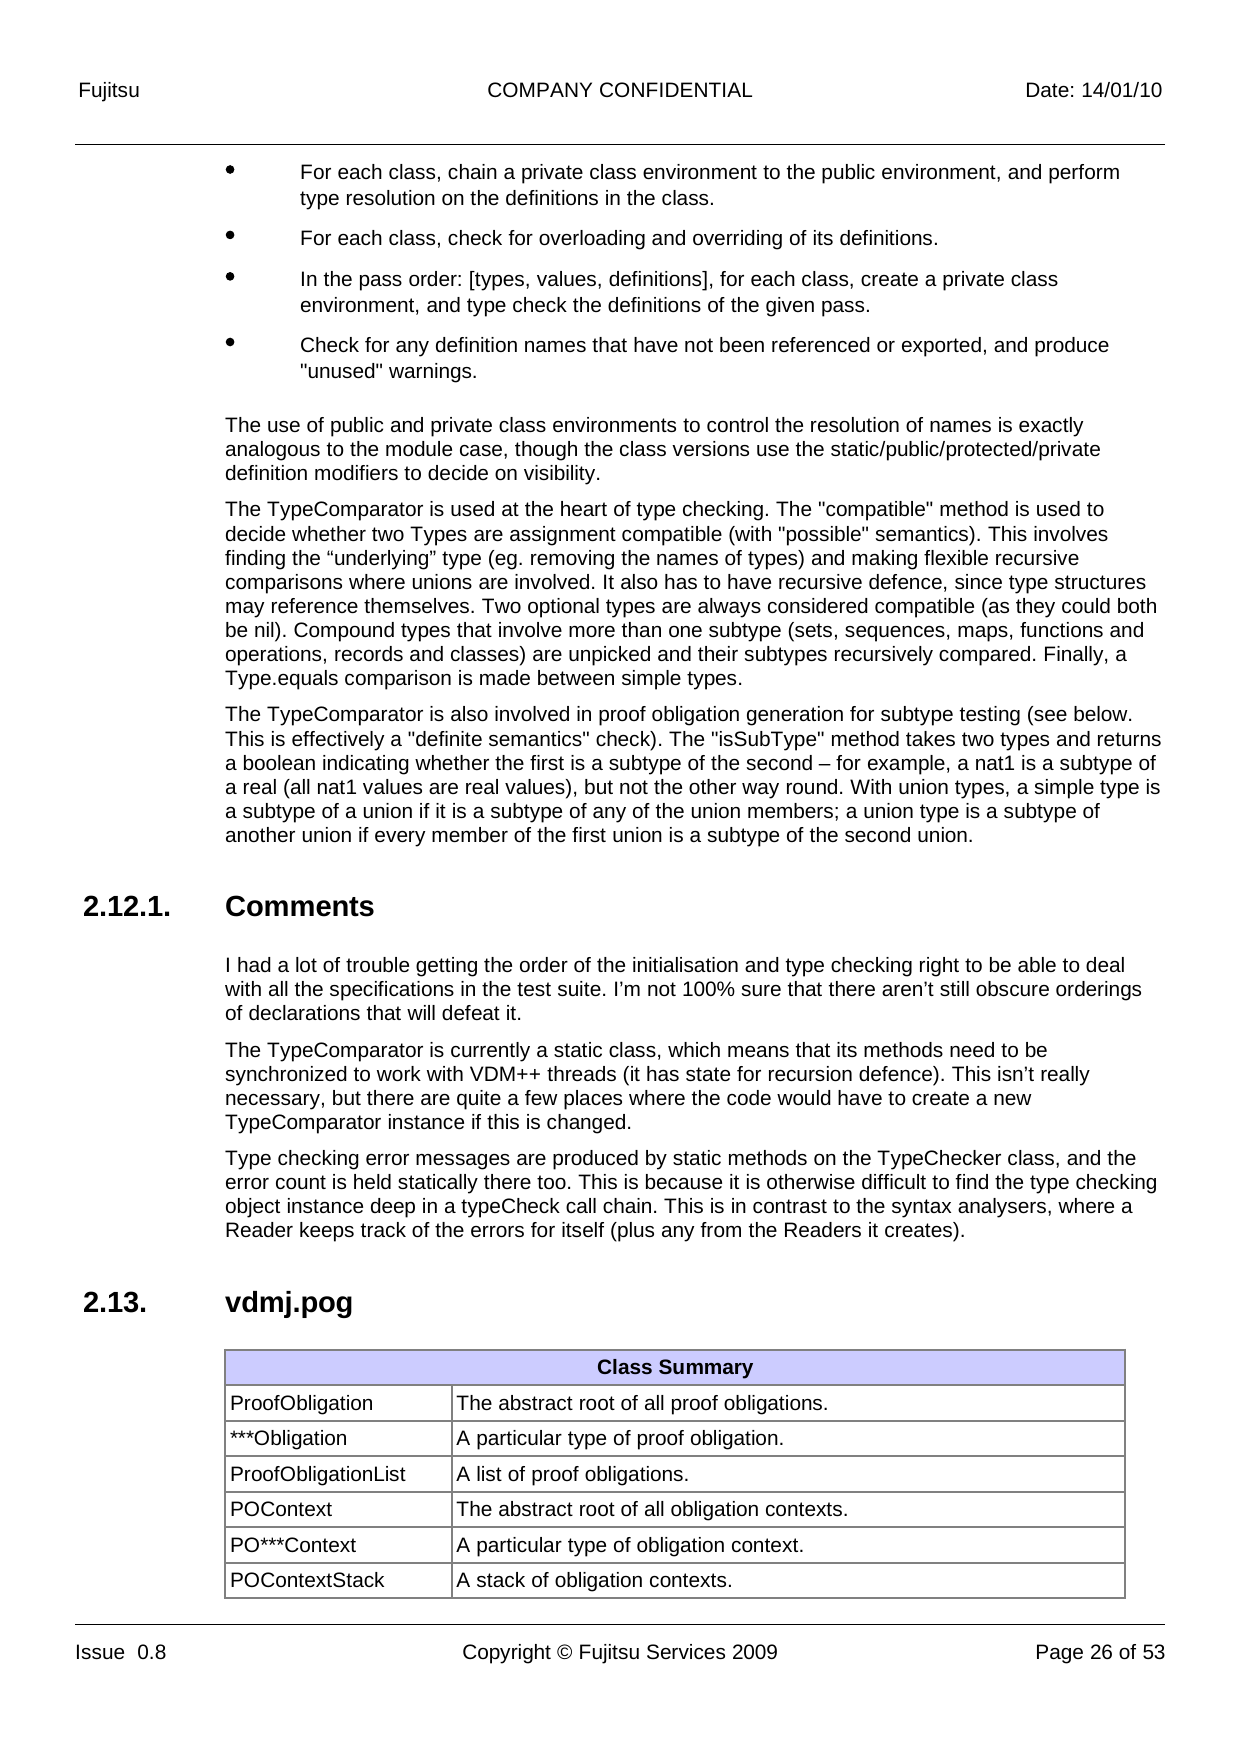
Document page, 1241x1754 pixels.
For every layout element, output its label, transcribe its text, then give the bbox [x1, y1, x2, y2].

text Type checking error messages are produced by static methods on the TypeChecker class, and the error count is held statically there too. This is because it is otherwise difficult to find the type checking object instance deep in a typeCheck call chain. This is in contrast to the syntax analysers, where a Reader keeps track of the errors for itself (plus any from the Readers it creates). [225, 1146, 1165, 1242]
table_cell PO***Context [226, 1528, 451, 1562]
table_header Class Summary [226, 1351, 1124, 1384]
table_cell A stack of obligation contexts. [453, 1564, 1124, 1597]
table_cell ***Obligation [226, 1422, 451, 1455]
text The TypeComparator is currently a static class, which means that its methods need to be synchronized to work with VDM++ threads (it has state for recursion defence). This isn’t really necessary, but there are quite a few places where the code would have to create a new TypeComparator instance if this is changed. [225, 1037, 1165, 1134]
table_cell POContext [226, 1493, 451, 1526]
text I had a lot of trouble getting the order of the initialisation and type checking right to be able to deal with all the specifications in the test suite. I’m not 100% sure that there aren’t still obscure orderings of declarations that will defeat it. [225, 953, 1165, 1025]
subtitle vdmj.pog [75, 1285, 1165, 1318]
text The TypeComparator is also involved in proof obligation generation for subtype testing (see below. This is effectively a "definite semantics" check). The "isSubType" method takes two types and returns a boolean indicating whether the first is a subtype of the second – for example, a nat1 is a subtype of a real (all nat1 values are real values), but not the other way round. With union types, a simple type is a subtype of a union if it is a subtype of any of the union members; a union type is a subtype of another union if every member of the first union is a subtype of the second union. [225, 702, 1165, 847]
list For each class, check for overloading and overriding of its definitions. [225, 225, 1165, 252]
table_cell A particular type of obligation context. [453, 1528, 1124, 1562]
table_cell The abstract root of all obligation contexts. [453, 1493, 1124, 1526]
list In the pass order: [types, values, definitions], for each class, create a private class environment, and type check the definitions of the given pass. [225, 267, 1165, 317]
table_cell A list of proof obligations. [453, 1457, 1124, 1491]
subtitle Comments [75, 889, 1165, 923]
text The use of public and private class environments to control the resolution of names is exactly analogous to the module case, though the class versions use the static/public/protected/private definition modifiers to decide on visibility. [225, 413, 1165, 485]
table_cell POContextStack [226, 1564, 451, 1597]
table_cell ProofObligationList [226, 1457, 451, 1491]
list Check for any definition names that have not been referenced or exported, and produce "unused" warnings. [225, 332, 1165, 383]
table_cell ProofObligation [226, 1386, 451, 1419]
list For each class, chain a private class environment to the public environment, and perform type resolution on the definitions in the class. [225, 160, 1165, 210]
table_cell The abstract root of all proof obligations. [453, 1386, 1124, 1419]
text The TypeComparator is used at the heart of type checking. The "compatible" method is used to decide whether two Types are assignment compatible (with "possible" semantics). This involves finding the “underlying” type (eg. removing the names of types) and making flexible recursive comparisons where unions are involved. It also has to have recursive defence, since type structures may reference themselves. Two optional types are always considered compatible (as they could both be nil). Compound types that involve more than one subtype (sets, sequences, maps, functions and operations, records and classes) are unpicked and their subtypes recursively compared. Finally, a Type.equals comparison is made between simple types. [225, 497, 1165, 690]
table_cell A particular type of proof obligation. [453, 1422, 1124, 1455]
